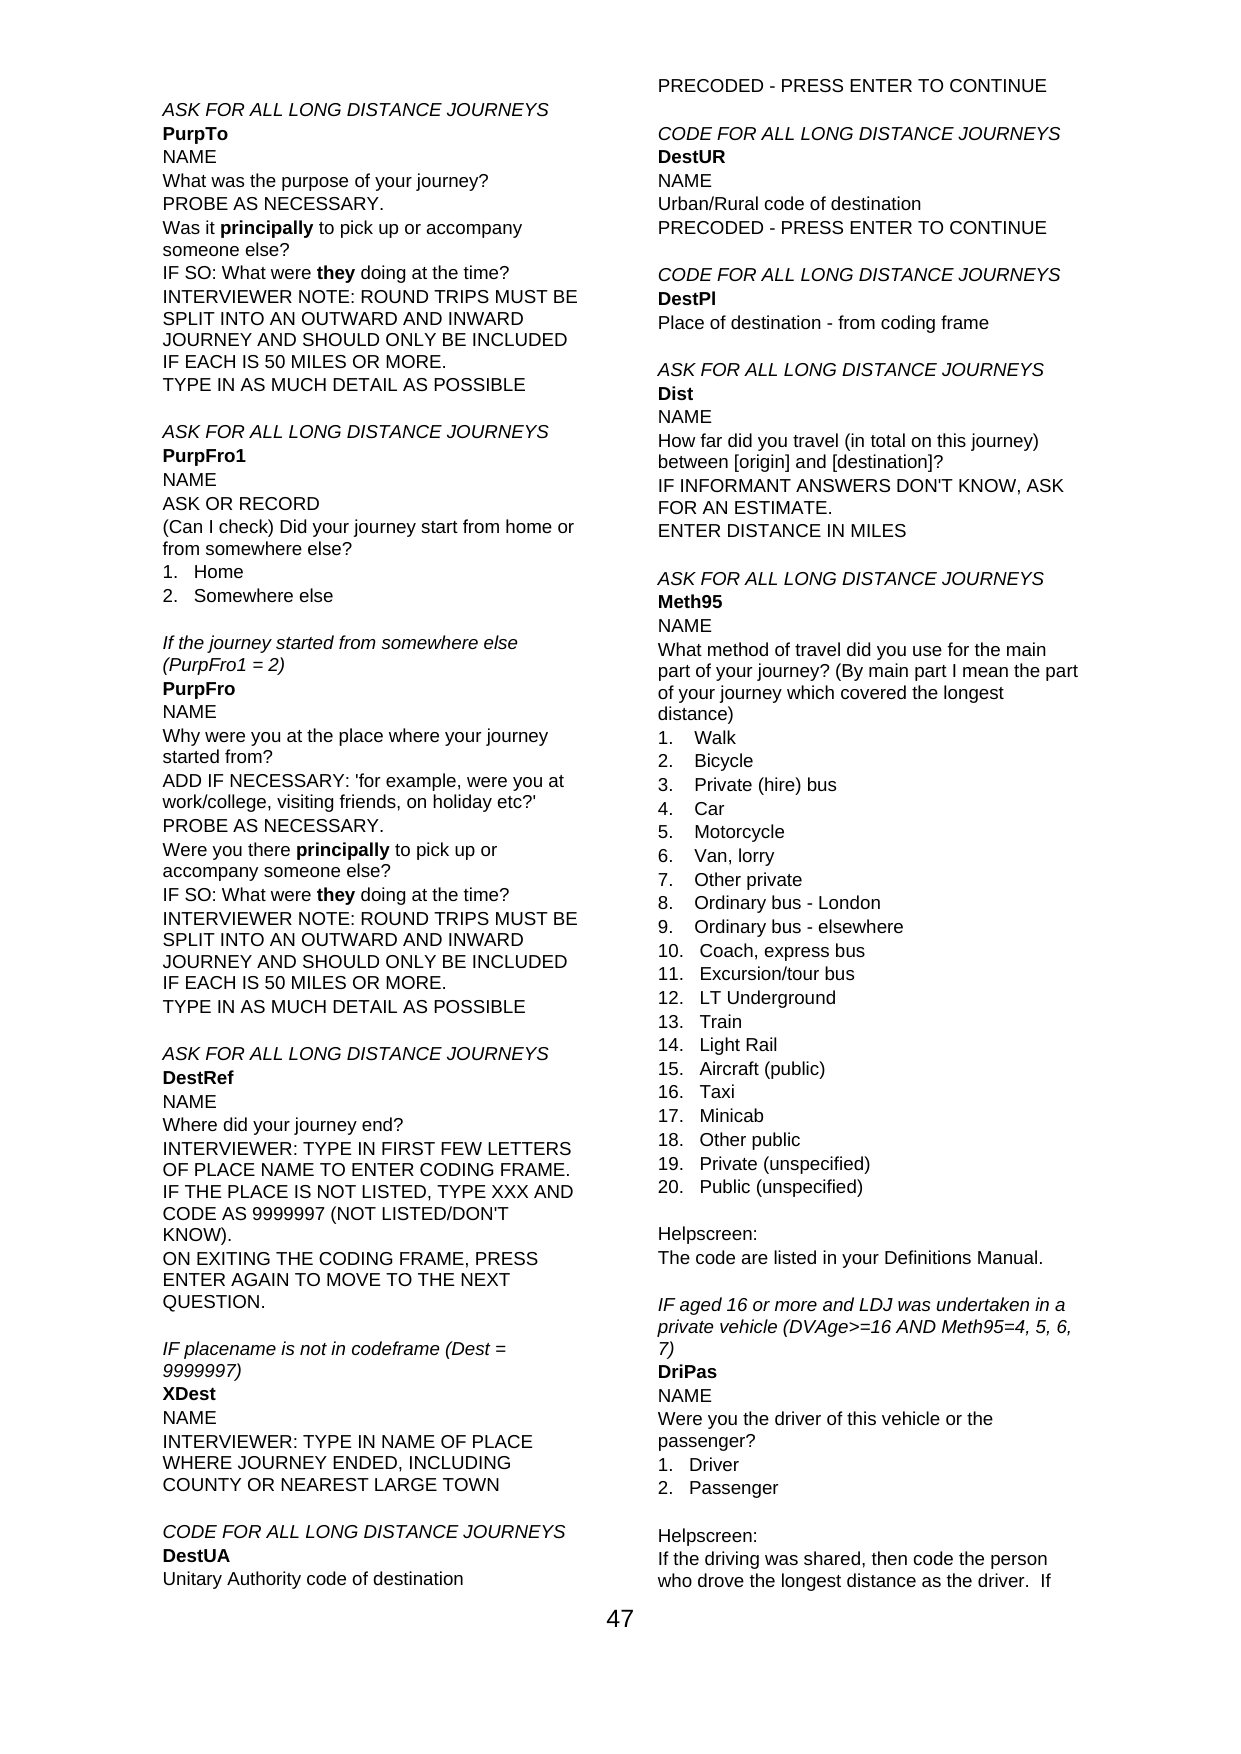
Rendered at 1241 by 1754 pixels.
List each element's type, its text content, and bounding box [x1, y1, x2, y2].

text Dist [658, 382, 1078, 404]
text XDest [162, 1383, 583, 1405]
text PurpFro1 [162, 445, 583, 467]
text INTERVIEWER: TYPE IN FIRST FEW LETTERS OF PLACE NAME TO ENTER CODING FRAME. IF THE PLACE IS NOT LISTED, TYPE XXX AND CODE AS 9999997 (NOT LISTED/DON'T KNOW). [162, 1138, 583, 1246]
text INTERVIEWER NOTE: ROUND TRIPS MUST BE SPLIT INTO AN OUTWARD AND INWARD JOURNEY AND SHOULD ONLY BE INCLUDED IF EACH IS 50 MILES OR MORE. [162, 286, 583, 372]
text CODE FOR ALL LONG DISTANCE JOURNEYS [658, 264, 1078, 286]
text NAME [162, 1407, 583, 1428]
text NAME [658, 169, 1078, 191]
text 7. Other private [658, 868, 1078, 890]
text 13. Train [658, 1010, 1078, 1032]
text What method of travel did you use for the main part of your journey? (By main part I mean the part of your journey which covered the longest distance) [658, 638, 1078, 724]
text IF SO: What were they doing at the time? [162, 884, 583, 905]
text IF SO: What were they doing at the time? [162, 262, 583, 284]
text (Can I check) Did your journey start from home or from somewhere else? [162, 516, 583, 559]
text NAME [162, 469, 583, 490]
text DestUR [658, 146, 1078, 167]
text Was it principally to pick up or accompany someone else? [162, 217, 583, 260]
text ASK FOR ALL LONG DISTANCE JOURNEYS [658, 359, 1078, 380]
text Urban/Rural code of destination [658, 193, 1078, 215]
text Helpscreen: [658, 1223, 1078, 1245]
text 5. Motorcycle [658, 821, 1078, 843]
text CODE FOR ALL LONG DISTANCE JOURNEYS [162, 1521, 583, 1542]
text 10. Coach, express bus [658, 939, 1078, 961]
text INTERVIEWER NOTE: ROUND TRIPS MUST BE SPLIT INTO AN OUTWARD AND INWARD JOURNEY AND SHOULD ONLY BE INCLUDED IF EACH IS 50 MILES OR MORE. [162, 907, 583, 994]
text 16. Taxi [658, 1081, 1078, 1103]
text Place of destination - from coding frame [658, 311, 1078, 333]
text DriPas [658, 1361, 1078, 1382]
text 19. Private (unspecified) [658, 1152, 1078, 1174]
text PurpFro [162, 677, 583, 699]
text 2. Somewhere else [162, 585, 583, 606]
text NAME [658, 615, 1078, 636]
text NAME [162, 701, 583, 722]
text The code are listed in your Definitions Manual. [658, 1247, 1078, 1268]
text NAME [162, 146, 583, 167]
text 8. Ordinary bus - London [658, 892, 1078, 914]
text 1. Home [162, 561, 583, 583]
text 9. Ordinary bus - elsewhere [658, 916, 1078, 937]
text Helpscreen: [658, 1524, 1078, 1546]
text ASK OR RECORD [162, 492, 583, 514]
text ASK FOR ALL LONG DISTANCE JOURNEYS [162, 99, 583, 120]
text What was the purpose of your journey? [162, 169, 583, 191]
text IF INFORMANT ANSWERS DON'T KNOW, ASK FOR AN ESTIMATE. [658, 475, 1078, 518]
text 2. Passenger [658, 1477, 1078, 1499]
text ENTER DISTANCE IN MILES [658, 520, 1078, 542]
text Why were you at the place where your journey started from? [162, 724, 583, 768]
text Unitary Authority code of destination [162, 1568, 583, 1590]
text 17. Minicab [658, 1105, 1078, 1127]
text 12. LT Underground [658, 987, 1078, 1008]
text IF placename is not in codeframe (Dest = 9999997) [162, 1338, 583, 1381]
text ON EXITING THE CODING FRAME, PRESS ENTER AGAIN TO MOVE TO THE NEXT QUESTION. [162, 1248, 583, 1312]
text PRECODED - PRESS ENTER TO CONTINUE [658, 75, 1078, 97]
text DestPl [658, 288, 1078, 309]
text ASK FOR ALL LONG DISTANCE JOURNEYS [658, 567, 1078, 589]
text DestUA [162, 1544, 583, 1566]
text DestRef [162, 1067, 583, 1088]
text Were you the driver of this vehicle or the passenger? [658, 1408, 1078, 1451]
text NAME [658, 1384, 1078, 1406]
text 14. Light Rail [658, 1034, 1078, 1056]
text 11. Excursion/tour bus [658, 963, 1078, 985]
text ADD IF NECESSARY: 'for example, were you at work/college, visiting friends, on holiday etc?' [162, 770, 583, 813]
text 1. Driver [658, 1453, 1078, 1475]
text Where did your journey end? [162, 1114, 583, 1136]
text 2. Bicycle [658, 750, 1078, 772]
text IF aged 16 or more and LDJ was undertaken in a private vehicle (DVAge>=16 AND Meth95=4, 5, 6, 7) [658, 1294, 1078, 1359]
text ASK FOR ALL LONG DISTANCE JOURNEYS [162, 421, 583, 443]
text How far did you travel (in total on this journey) between [origin] and [destination]? [658, 430, 1078, 473]
text 20. Public (unspecified) [658, 1176, 1078, 1197]
text PurpTo [162, 122, 583, 144]
text Were you there principally to pick up or accompany someone else? [162, 839, 583, 882]
text 4. Car [658, 798, 1078, 819]
text TYPE IN AS MUCH DETAIL AS POSSIBLE [162, 996, 583, 1017]
text 15. Aircraft (public) [658, 1058, 1078, 1079]
text TYPE IN AS MUCH DETAIL AS POSSIBLE [162, 374, 583, 396]
text 3. Private (hire) bus [658, 774, 1078, 796]
text 6. Van, lorry [658, 845, 1078, 866]
text 1. Walk [658, 727, 1078, 748]
text NAME [658, 406, 1078, 428]
text CODE FOR ALL LONG DISTANCE JOURNEYS [658, 122, 1078, 144]
text ASK FOR ALL LONG DISTANCE JOURNEYS [162, 1043, 583, 1065]
text If the journey started from somewhere else (PurpFro1 = 2) [162, 632, 583, 675]
text Meth95 [658, 591, 1078, 613]
text PROBE AS NECESSARY. [162, 193, 583, 215]
text NAME [162, 1090, 583, 1112]
text PROBE AS NECESSARY. [162, 815, 583, 837]
text 18. Other public [658, 1129, 1078, 1150]
text If the driving was shared, then code the person who drove the longest distance as the driver. If [658, 1548, 1078, 1591]
text PRECODED - PRESS ENTER TO CONTINUE [658, 217, 1078, 238]
text INTERVIEWER: TYPE IN NAME OF PLACE WHERE JOURNEY ENDED, INCLUDING COUNTY OR NEAREST LARGE TOWN [162, 1431, 583, 1495]
